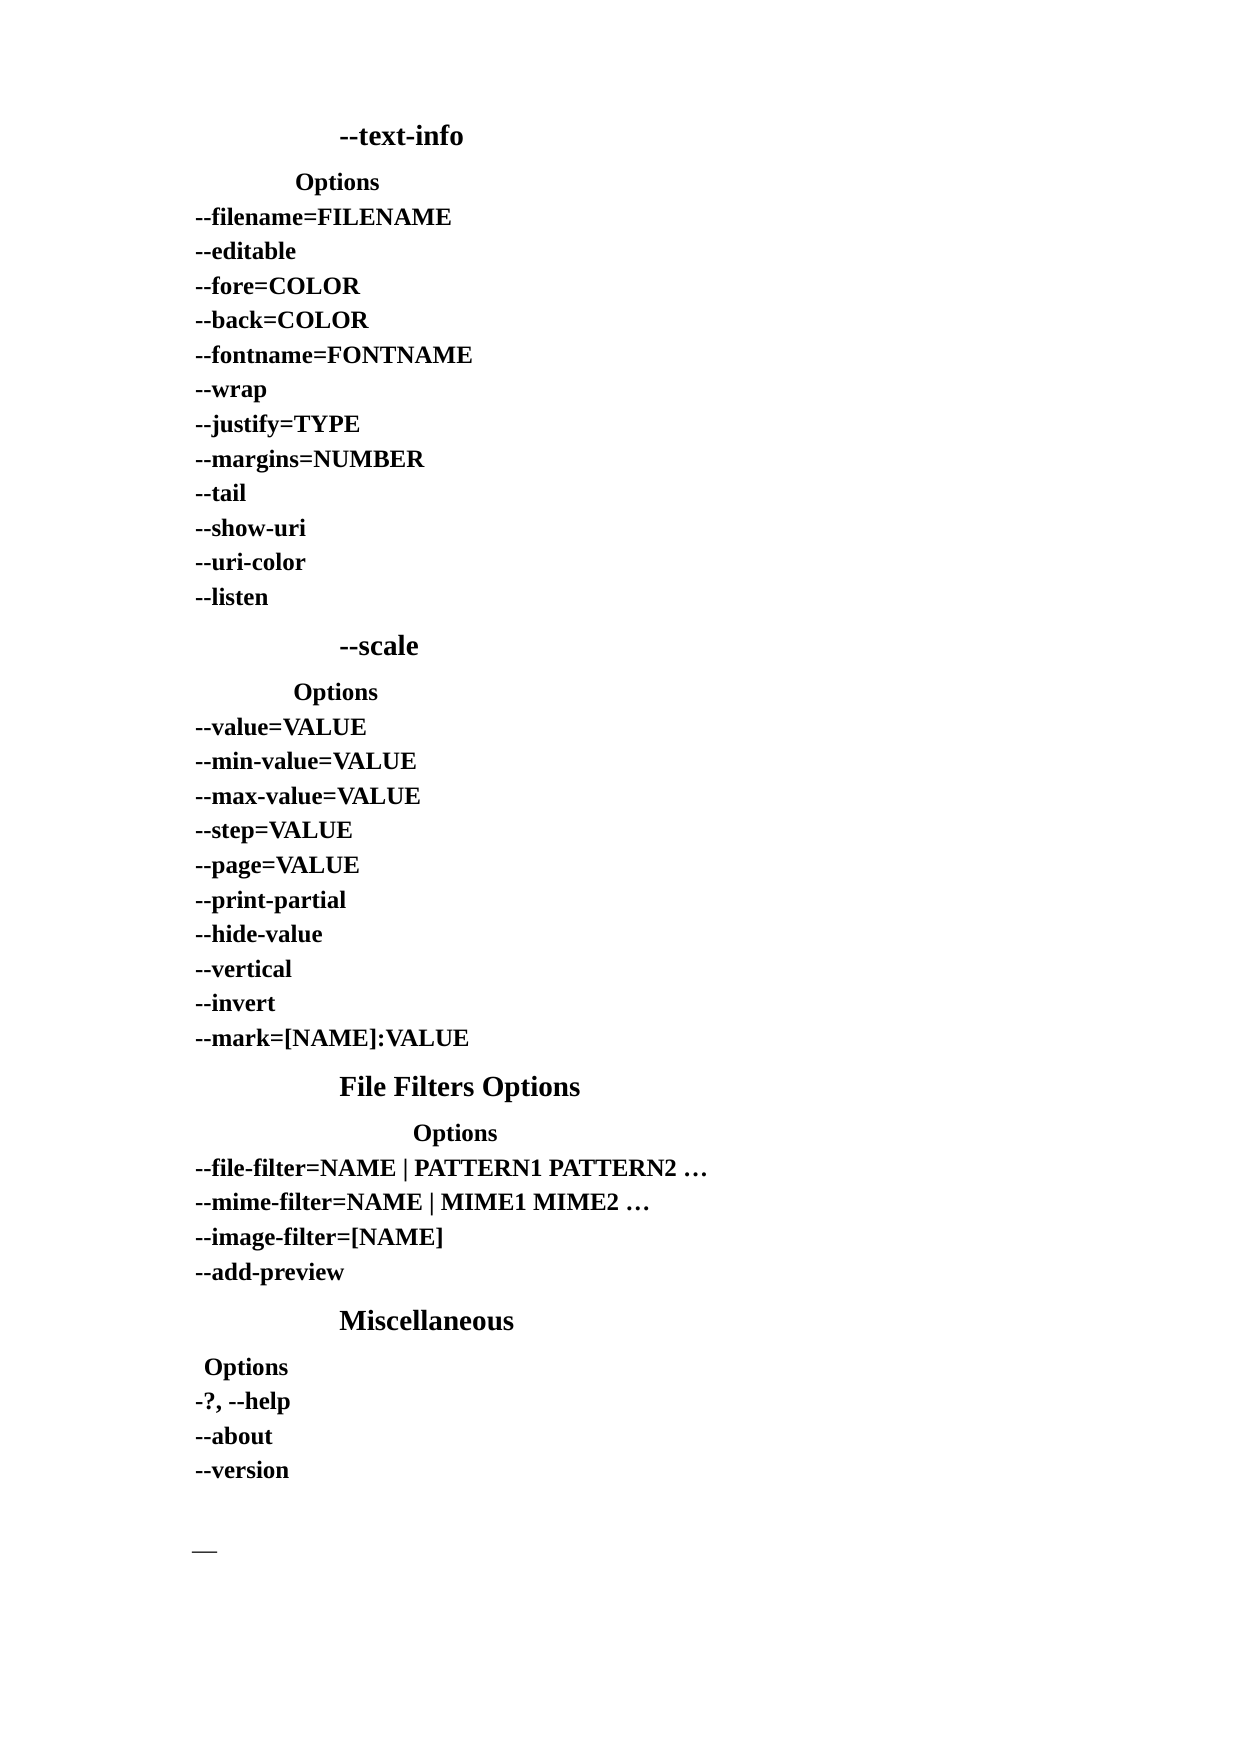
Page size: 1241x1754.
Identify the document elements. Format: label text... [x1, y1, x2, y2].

table_cell [300, 1453, 316, 1487]
table_cell [483, 545, 498, 579]
table_cell [479, 778, 495, 813]
table_cell [479, 882, 495, 916]
table_cell --min-value=VALUE [192, 744, 479, 778]
table_cell --fontname=FONTNAME [192, 337, 482, 372]
table_cell --mime-filter=NAME | MIME1 MIME2 … [192, 1185, 718, 1219]
table_cell [483, 233, 498, 268]
table_cell [479, 951, 495, 986]
table_cell --justify=TYPE [192, 406, 482, 441]
table_cell [479, 813, 495, 847]
table_cell -?, --help [192, 1384, 300, 1418]
table_cell [479, 916, 495, 951]
table_cell [479, 1020, 495, 1055]
table_cell --margins=NUMBER [192, 441, 482, 475]
table_cell [483, 372, 498, 406]
table_cell [483, 303, 498, 337]
table_header Options [192, 1349, 300, 1383]
table_cell --mark=[NAME]:VALUE [192, 1020, 479, 1055]
subtitle Miscellaneous [309, 1303, 1122, 1336]
table_header [483, 164, 498, 199]
table_cell [483, 268, 498, 302]
table_cell --page=VALUE [192, 847, 479, 882]
table_cell --step=VALUE [192, 813, 479, 847]
table_cell [483, 199, 498, 233]
table_cell [479, 744, 495, 778]
table_cell --about [192, 1418, 300, 1453]
table_cell --print-partial [192, 882, 479, 916]
table_cell --file-filter=NAME | PATTERN1 PATTERN2 … [192, 1150, 718, 1184]
table_header [479, 674, 495, 709]
table_cell [479, 847, 495, 882]
table_cell --editable [192, 233, 482, 268]
list — [162, 1535, 1122, 1564]
table_cell [483, 441, 498, 475]
table_cell --max-value=VALUE [192, 778, 479, 813]
table_header [718, 1115, 734, 1150]
table_cell --version [192, 1453, 300, 1487]
table_cell --image-filter=[NAME] [192, 1219, 718, 1254]
table_cell [479, 709, 495, 743]
table_cell [718, 1150, 734, 1184]
table_cell --listen [192, 579, 482, 614]
subtitle --text-info [309, 118, 1122, 152]
table_cell --uri-color [192, 545, 482, 579]
table_header [300, 1349, 316, 1383]
table_cell --wrap [192, 372, 482, 406]
table_cell [479, 986, 495, 1020]
table_cell [718, 1219, 734, 1254]
table_cell [483, 579, 498, 614]
table_cell --vertical [192, 951, 479, 986]
table_cell [718, 1185, 734, 1219]
subtitle --scale [309, 628, 1122, 662]
table_cell --filename=FILENAME [192, 199, 482, 233]
table_cell --hide-value [192, 916, 479, 951]
subtitle File Filters Options [309, 1069, 1122, 1103]
table_cell --add-preview [192, 1254, 718, 1288]
table_cell [483, 337, 498, 372]
table_cell --fore=COLOR [192, 268, 482, 302]
table_cell --value=VALUE [192, 709, 479, 743]
table_cell --invert [192, 986, 479, 1020]
table_cell [483, 510, 498, 544]
table_cell --tail [192, 475, 482, 510]
table_header Options [192, 674, 479, 709]
table_cell --show-uri [192, 510, 482, 544]
table_cell --back=COLOR [192, 303, 482, 337]
table_cell [483, 406, 498, 441]
table_cell [483, 475, 498, 510]
table_header Options [192, 164, 482, 199]
table_header Options [192, 1115, 718, 1150]
table_cell [300, 1418, 316, 1453]
table_cell [718, 1254, 734, 1288]
table_cell [300, 1384, 316, 1418]
